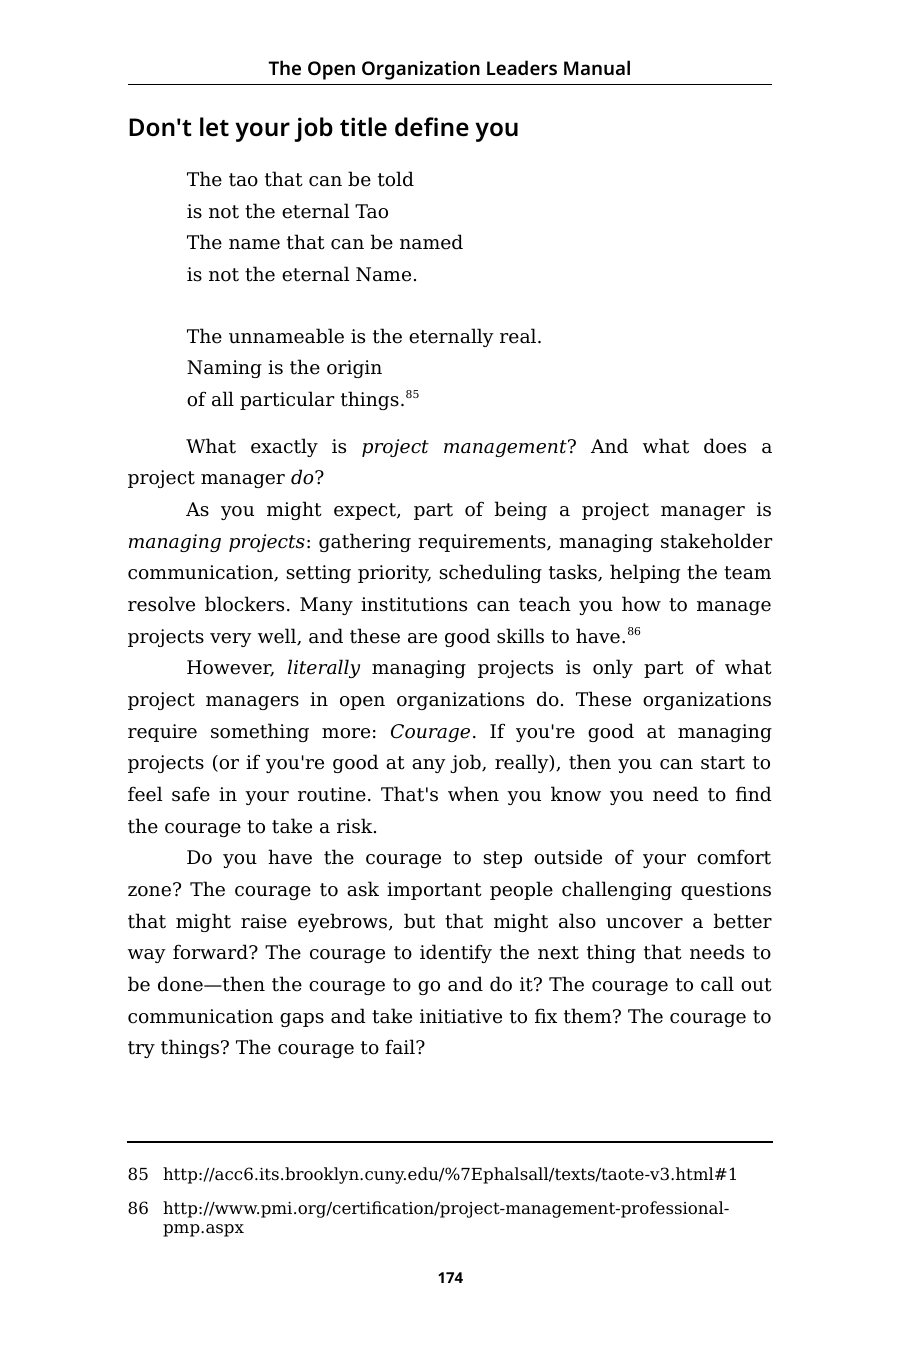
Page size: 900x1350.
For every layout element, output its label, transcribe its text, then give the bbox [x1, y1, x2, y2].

text What exactly is project management? And what does a project manager do? [127, 436, 772, 489]
text http://www.pmi.org/certification/project-management-professional-pmp.aspx [127, 1199, 772, 1237]
subtitle Don't let your job title define you [127, 114, 772, 142]
text The unnameable is the eternally real. Naming is the origin of all particular things. [187, 326, 713, 411]
text http://acc6.its.brooklyn.cuny.edu/%7Ephalsall/texts/taote-v3.html#1 [127, 1164, 772, 1184]
text Do you have the courage to step outside of your comfort zone? The courage to ask important people challenging questions that might raise eyebrows, but that might also uncover a better way forward? The courage to identify the next thing that needs to be done—then the courage to go and do it? The courage to call out communication gaps and take initiative to fix them? The courage to try things? The courage to fail? [127, 847, 772, 1059]
text As you might expect, part of being a project manager is managing projects: gathering requirements, managing stakeholder communication, setting priority, scheduling tasks, helping the team resolve blockers. Many institutions can teach you how to manage projects very well, and these are good skills to have. [127, 499, 772, 648]
text However, literally managing projects is only part of what project managers in open organizations do. These organizations require something more: Courage. If you're good at managing projects (or if you're good at any job, really), then you can start to feel safe in your routine. That's when you know you need to find the courage to take a risk. [127, 657, 772, 838]
text The tao that can be told is not the eternal Tao The name that can be named is not the eternal Name. [187, 169, 713, 286]
